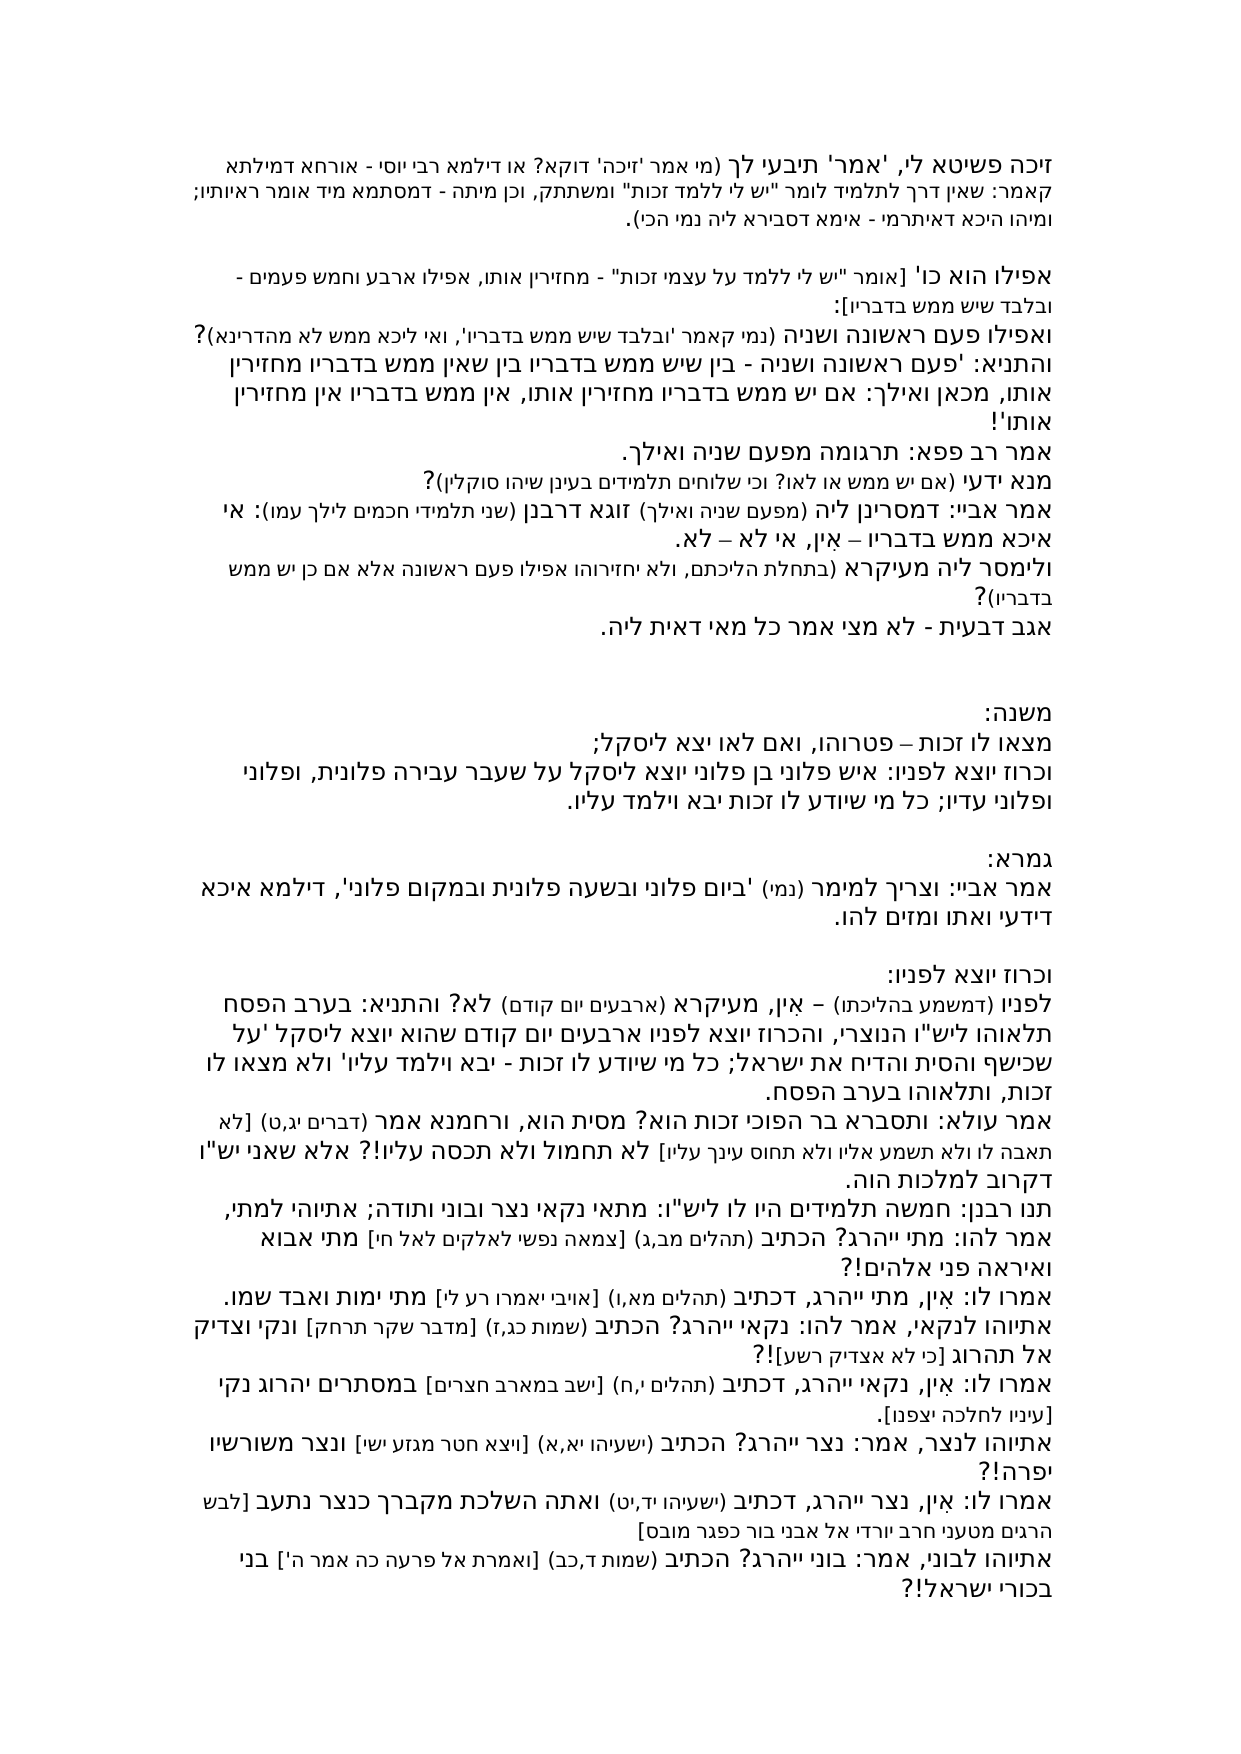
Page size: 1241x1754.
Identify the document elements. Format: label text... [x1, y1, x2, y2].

text מנא ידעי (אם יש ממש או לאו? וכי שלוחים תלמידים בעינן שיהו סוקלין)? [187, 466, 1053, 495]
text לפניו (דמשמע בהליכתו) – אִין, מעיקרא (ארבעים יום קודם) לא? והתניא: בערב הפסח תלאוהו ליש"ו הנוצרי, והכרוז יוצא לפניו ארבעים יום קודם שהוא יוצא ליסקל 'על שכישף והסית והדיח את ישראל; כל מי שיודע לו זכות - יבא וילמד עליו' ולא מצאו לו זכות, ותלאוהו בערב הפסח. [187, 989, 1053, 1107]
text אפילו הוא כו' [אומר "יש לי ללמד על עצמי זכות" - מחזירין אותו, אפילו ארבע וחמש פעמים - ובלבד שיש ממש בדבריו]: [187, 261, 1053, 320]
text גמרא: [187, 844, 1053, 873]
text תנו רבנן: חמשה תלמידים היו לו ליש"ו: מתאי נקאי נצר ובוני ותודה; אתיוהי למתי, אמר להו: מתי ייהרג? הכתיב (תהלים מב,ג) [צמאה נפשי לאלקים לאל חי] מתי אבוא ואיראה פני אלהים!? [187, 1194, 1053, 1282]
text אמרו לו: אִין, מתי ייהרג, דכתיב (תהלים מא,ו) [אויבי יאמרו רע לי] מתי ימות ואבד שמו. [187, 1282, 1053, 1311]
text אתיוהו לנקאי, אמר להו: נקאי ייהרג? הכתיב (שמות כג,ז) [מדבר שקר תרחק] ונקי וצדיק אל תהרוג [כי לא אצדיק רשע]!? [187, 1311, 1053, 1369]
text אגב דבעית - לא מצי אמר כל מאי דאית ליה. [187, 612, 1053, 641]
text מצאו לו זכות – פטרוהו, ואם לאו יצא ליסקל; [187, 728, 1053, 757]
text אתיוהו לבוני, אמר: בוני ייהרג? הכתיב (שמות ד,כב) [ואמרת אל פרעה כה אמר ה'] בני בכורי ישראל!? [187, 1544, 1053, 1603]
text אתיוהו לנצר, אמר: נצר ייהרג? הכתיב (ישעיהו יא,א) [ויצא חטר מגזע ישי] ונצר משורשיו יפרה!? [187, 1428, 1053, 1486]
text וכרוז יוצא לפניו: [187, 960, 1053, 989]
text אמר אביי: דמסרינן ליה (מפעם שניה ואילך) זוגא דרבנן (שני תלמידי חכמים לילך עמו): אי איכא ממש בדבריו – אִין, אי לא – לא. [187, 495, 1053, 553]
text אמר אביי: וצריך למימר (נמי) 'ביום פלוני ובשעה פלונית ובמקום פלוני', דילמא איכא דידעי ואתו ומזים להו. [187, 873, 1053, 932]
text ואפילו פעם ראשונה ושניה (נמי קאמר 'ובלבד שיש ממש בדבריו', ואי ליכא ממש לא מהדרינא)? והתניא: 'פעם ראשונה ושניה - בין שיש ממש בדבריו בין שאין ממש בדבריו מחזירין אותו, מכאן ואילך: אם יש ממש בדבריו מחזירין אותו, אין ממש בדבריו אין מחזירין אותו'! [187, 320, 1053, 437]
text אמר עולא: ותסברא בר הפוכי זכות הוא? מסית הוא, ורחמנא אמר (דברים יג,ט) [לא תאבה לו ולא תשמע אליו ולא תחוס עינך עליו] לא תחמול ולא תכסה עליו!? אלא שאני יש"ו דקרוב למלכות הוה. [187, 1107, 1053, 1194]
text משנה: [187, 698, 1053, 728]
text אמר רב פפא: תרגומה מפעם שניה ואילך. [187, 437, 1053, 466]
text זיכה פשיטא לי, 'אמר' תיבעי לך (מי אמר 'זיכה' דוקא? או דילמא רבי יוסי - אורחא דמילתא קאמר: שאין דרך לתלמיד לומר "יש לי ללמד זכות" ומשתתק, וכן מיתה - דמסתמא מיד אומר ראיותיו; ומיהו היכא דאיתרמי - אימא דסבירא ליה נמי הכי). [187, 150, 1053, 233]
text אמרו לו: אִין, נקאי ייהרג, דכתיב (תהלים י,ח) [ישב במארב חצרים] במסתרים יהרוג נקי [עיניו לחלכה יצפנו]. [187, 1369, 1053, 1428]
text ולימסר ליה מעיקרא (בתחלת הליכתם, ולא יחזירוהו אפילו פעם ראשונה אלא אם כן יש ממש בדבריו)? [187, 553, 1053, 612]
text אמרו לו: אִין, נצר ייהרג, דכתיב (ישעיהו יד,יט) ואתה השלכת מקברך כנצר נתעב [לבש הרגים מטעני חרב יורדי אל אבני בור כפגר מובס] [187, 1486, 1053, 1544]
text וכרוז יוצא לפניו: איש פלוני בן פלוני יוצא ליסקל על שעבר עבירה פלונית, ופלוני ופלוני עדיו; כל מי שיודע לו זכות יבא וילמד עליו. [187, 757, 1053, 815]
